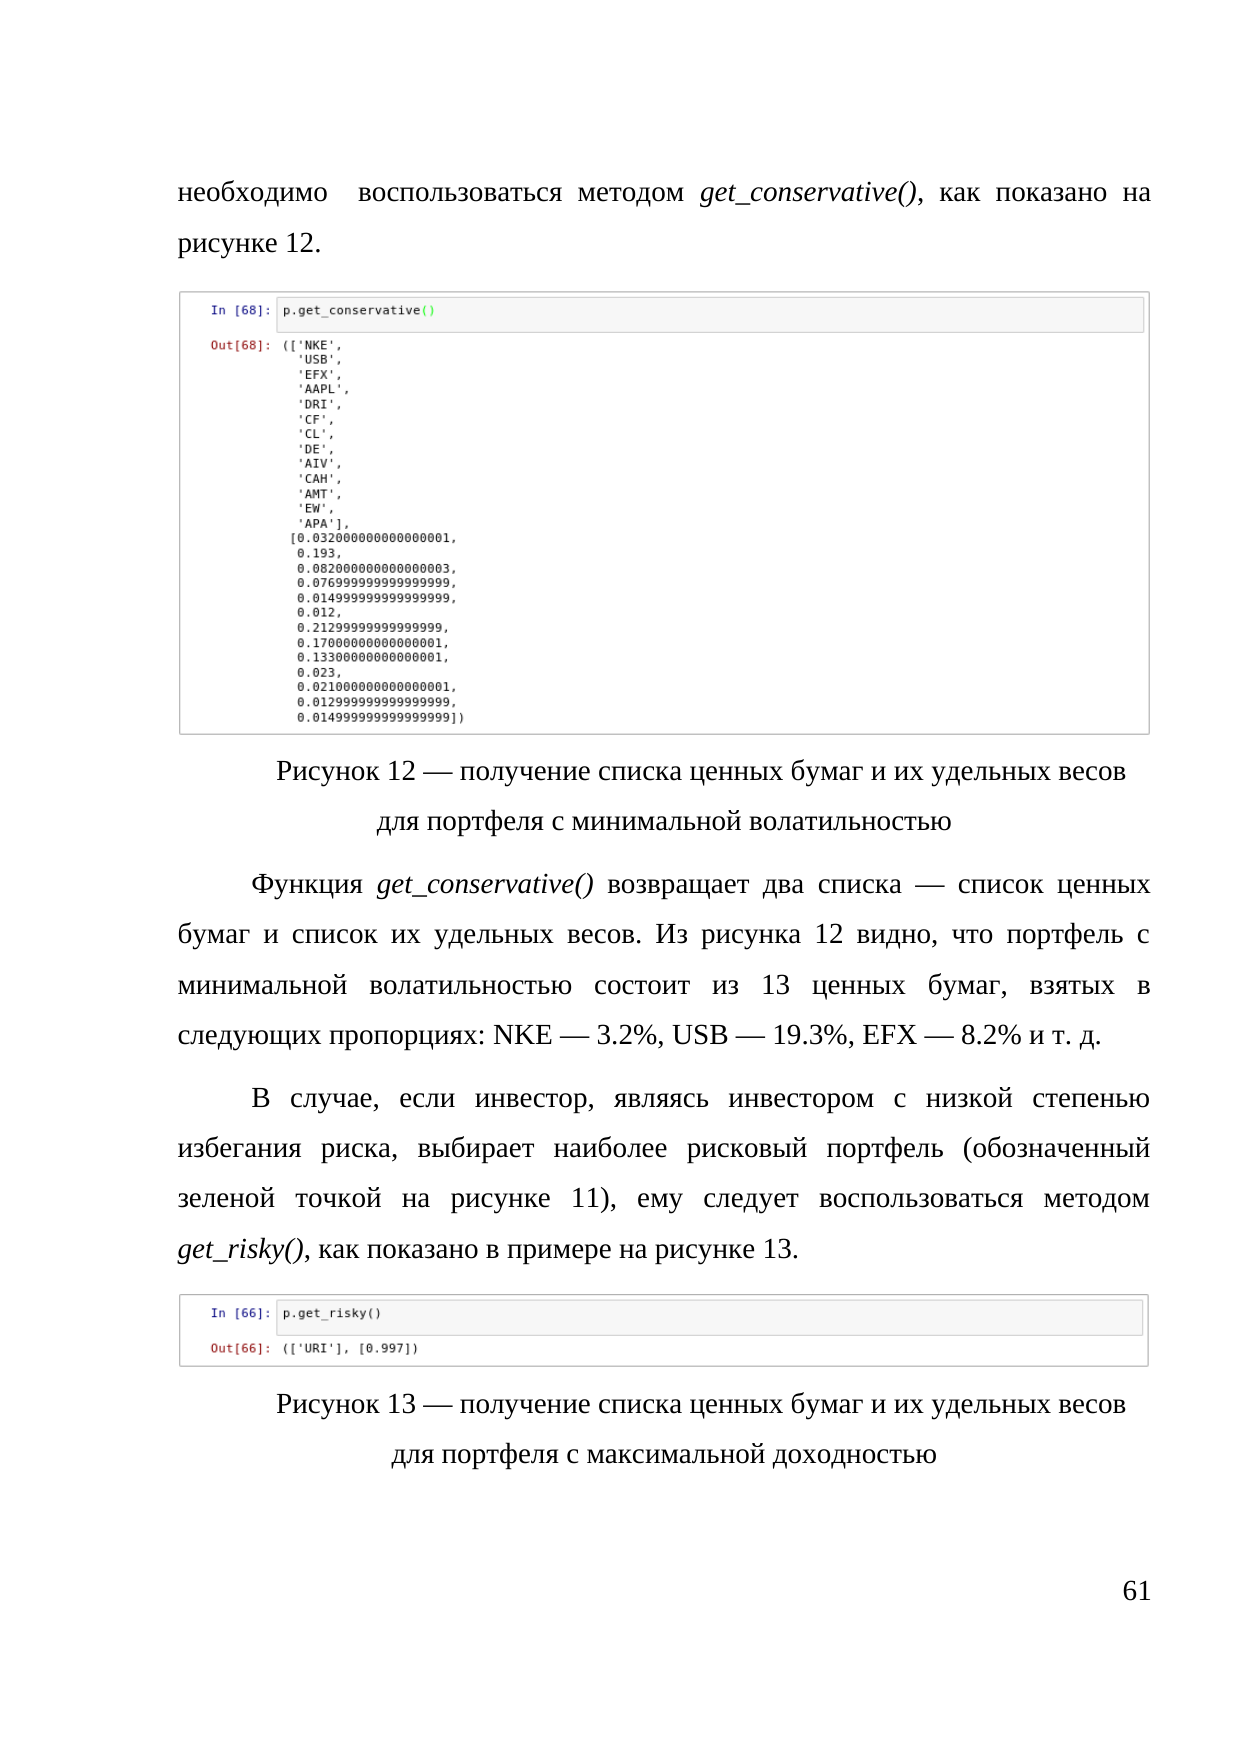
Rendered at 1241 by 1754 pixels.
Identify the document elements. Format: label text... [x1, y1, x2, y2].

text Рисунок 13 — получение списка ценных бумаг и их удельных весов для портфеля с максимальной доходностью [177, 1369, 1152, 1469]
text В случае, если инвестор, являясь инвестором с низкой степенью избегания риска, выбирает наиболее рисковый портфель (обозначенный зеленой точкой на рисунке 11), ему следует воспользоваться методом get_risky(), как показано в примере на рисунке 13. [177, 1080, 1152, 1264]
picture [177, 1293, 1152, 1369]
text необходимо воспользоваться методом get_conservative(), как показано на рисунке 12. [177, 174, 1152, 258]
text Рисунок 12 — получение списка ценных бумаг и их удельных весов для портфеля с минимальной волатильностью [177, 737, 1152, 837]
text Функция get_conservative() возвращает два списка — список ценных бумаг и список их удельных весов. Из рисунка 12 видно, что портфель с минимальной волатильностью состоит из 13 ценных бумаг, взятых в следующих пропорциях: NKE — 3.2%, USB — 19.3%, EFX — 8.2% и т. д. [177, 866, 1152, 1051]
picture [177, 287, 1152, 737]
